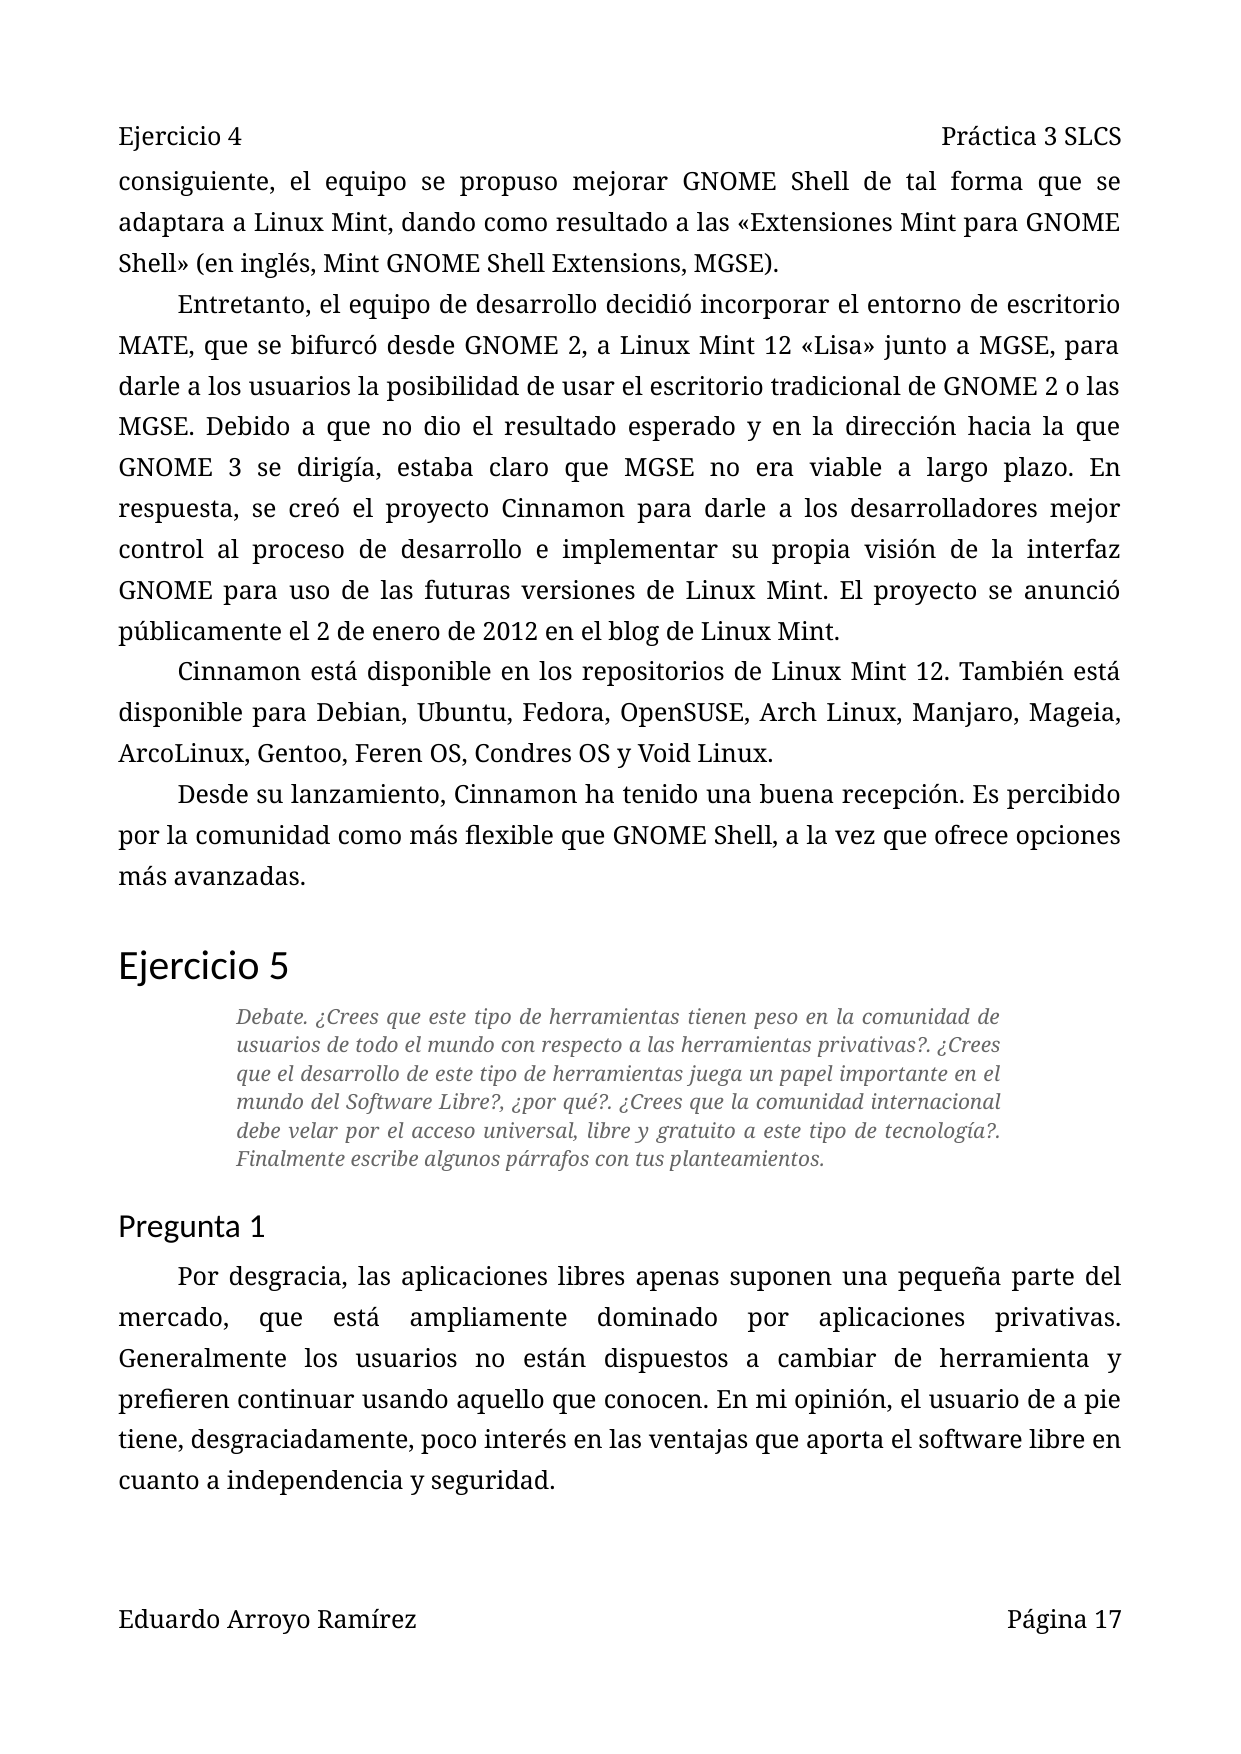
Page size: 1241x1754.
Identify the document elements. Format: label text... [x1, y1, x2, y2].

text Cinnamon está disponible en los repositorios de Linux Mint 12. También está disponible para Debian, Ubuntu, Fedora, OpenSUSE, Arch Linux, Manjaro, Mageia, ArcoLinux, Gentoo, Feren OS, Condres OS y Void Linux. [118, 654, 1122, 770]
text consiguiente, el equipo se propuso mejorar GNOME Shell de tal forma que se adaptara a Linux Mint, dando como resultado a las «Extensiones Mint para GNOME Shell» (en inglés, Mint GNOME Shell Extensions, MGSE). [118, 164, 1122, 280]
text Desde su lanzamiento, Cinnamon ha tenido una buena recepción. Es percibido por la comunidad como más flexible que GNOME Shell, a la vez que ofrece opciones más avanzadas. [118, 776, 1122, 892]
text Debate. ¿Crees que este tipo de herramientas tienen peso en la comunidad de usuarios de todo el mundo con respecto a las herramientas privativas?. ¿Crees que el desarrollo de este tipo de herramientas juega un papel importante en el mundo del Software Libre?, ¿por qué?. ¿Crees que la comunidad internacional debe velar por el acceso universal, libre y gratuito a este tipo de tecnología?. Finalmente escribe algunos párrafos con tus planteamientos. [236, 1002, 1004, 1173]
subtitle Pregunta 1 [118, 1205, 1122, 1246]
text Por desgracia, las aplicaciones libres apenas suponen una pequeña parte del mercado, que está ampliamente dominado por aplicaciones privativas. Generalmente los usuarios no están dispuestos a cambiar de herramienta y prefieren continuar usando aquello que conocen. En mi opinión, el usuario de a pie tiene, desgraciadamente, poco interés en las ventajas que aporta el software libre en cuanto a independencia y seguridad. [118, 1259, 1122, 1497]
subtitle Ejercicio 5 [118, 939, 1122, 989]
text Entretanto, el equipo de desarrollo decidió incorporar el entorno de escritorio MATE, que se bifurcó desde GNOME 2, a Linux Mint 12 «Lisa» junto a MGSE, para darle a los usuarios la posibilidad de usar el escritorio tradicional de GNOME 2 o las MGSE. Debido a que no dio el resultado esperado y en la dirección hacia la que GNOME 3 se dirigía, estaba claro que MGSE no era viable a largo plazo. En respuesta, se creó el proyecto Cinnamon para darle a los desarrolladores mejor control al proceso de desarrollo e implementar su propia visión de la interfaz GNOME para uso de las futuras versiones de Linux Mint. El proyecto se anunció públicamente el 2 de enero de 2012 en el blog de Linux Mint. [118, 286, 1122, 647]
